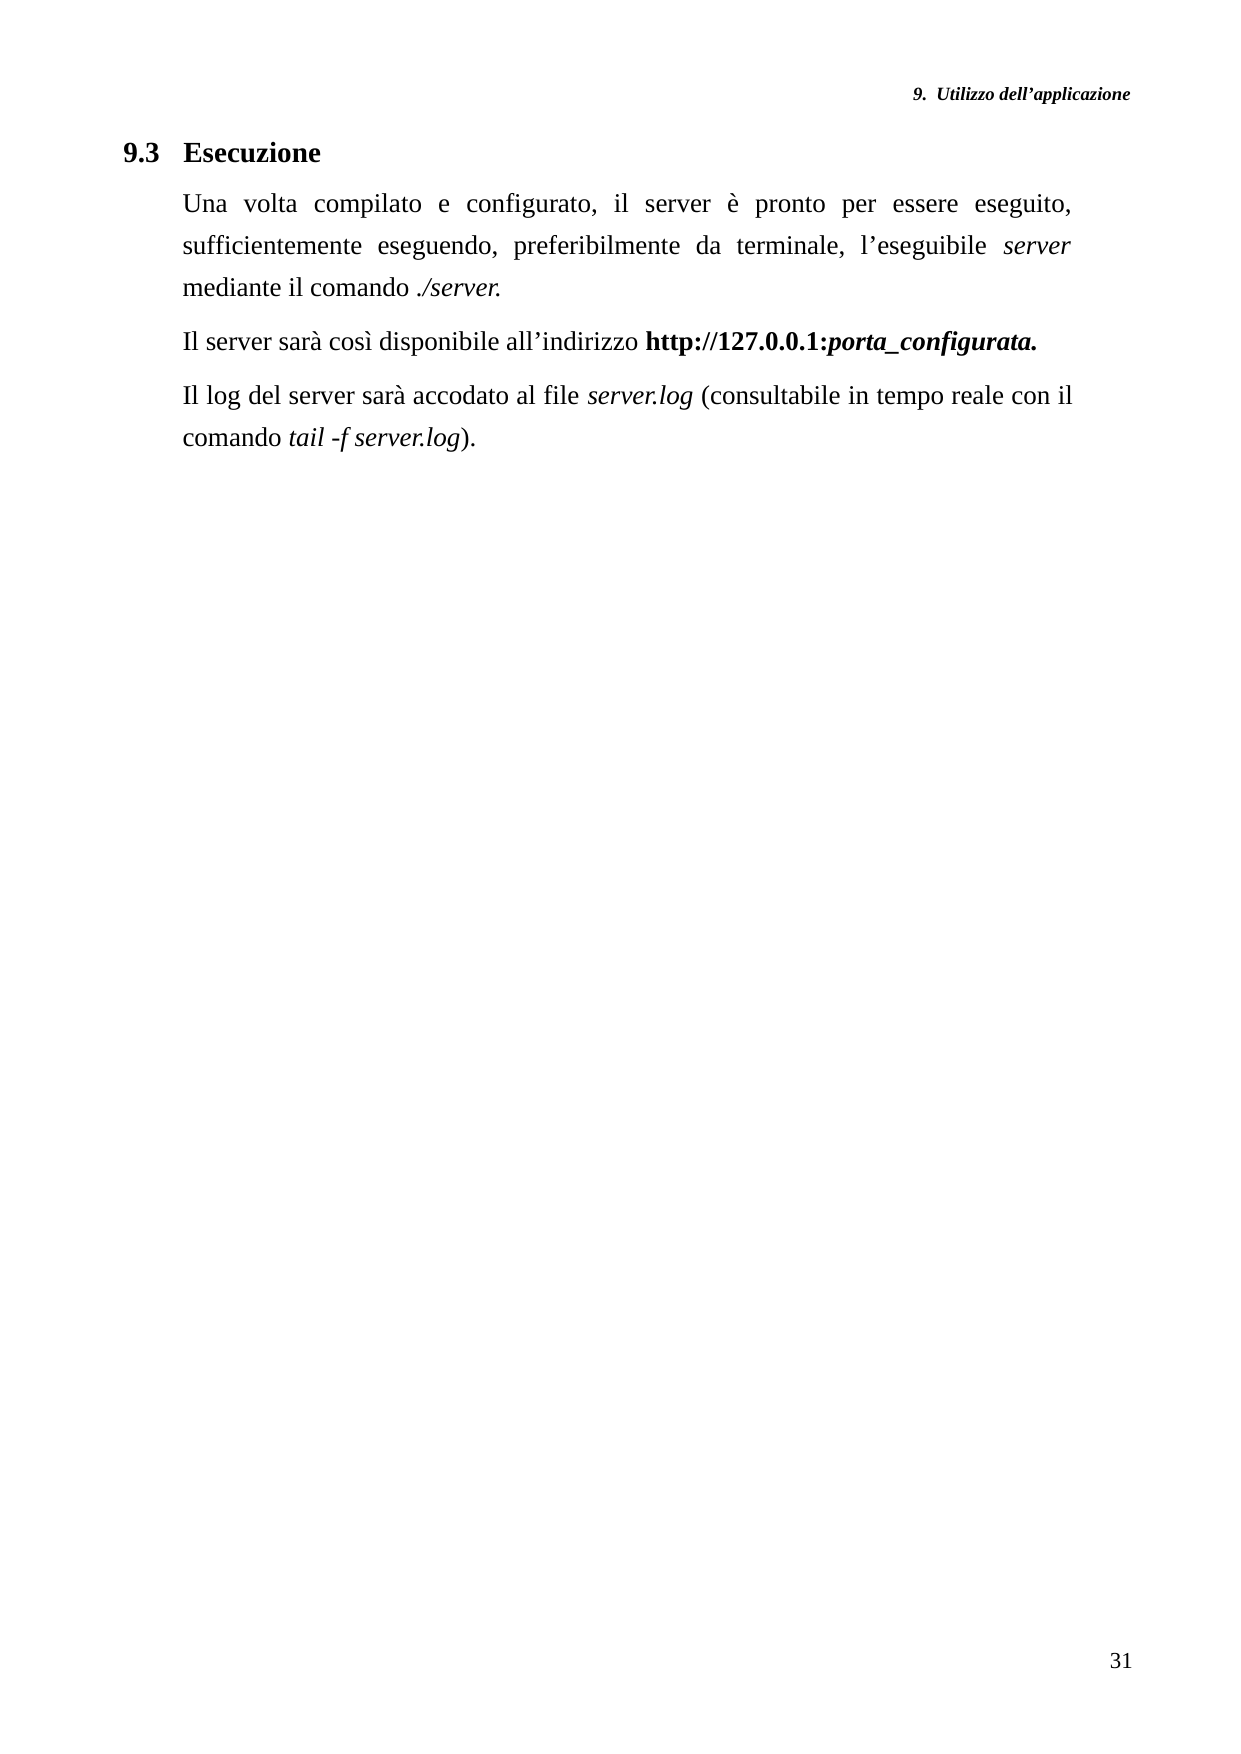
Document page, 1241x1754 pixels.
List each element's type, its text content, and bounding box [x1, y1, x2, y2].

text Il log del server sarà accodato al file server.log (consultabile in tempo reale con il comando tail -f server.log). [182, 379, 1073, 452]
subtitle Esecuzione [123, 135, 1132, 169]
text Una volta compilato e configurato, il server è pronto per essere eseguito, sufficientemente eseguendo, preferibilmente da terminale, l’eseguibile server mediante il comando ./server. [182, 187, 1073, 302]
text Il server sarà così disponibile all’indirizzo http://127.0.0.1:porta_configurata. [182, 325, 1073, 356]
